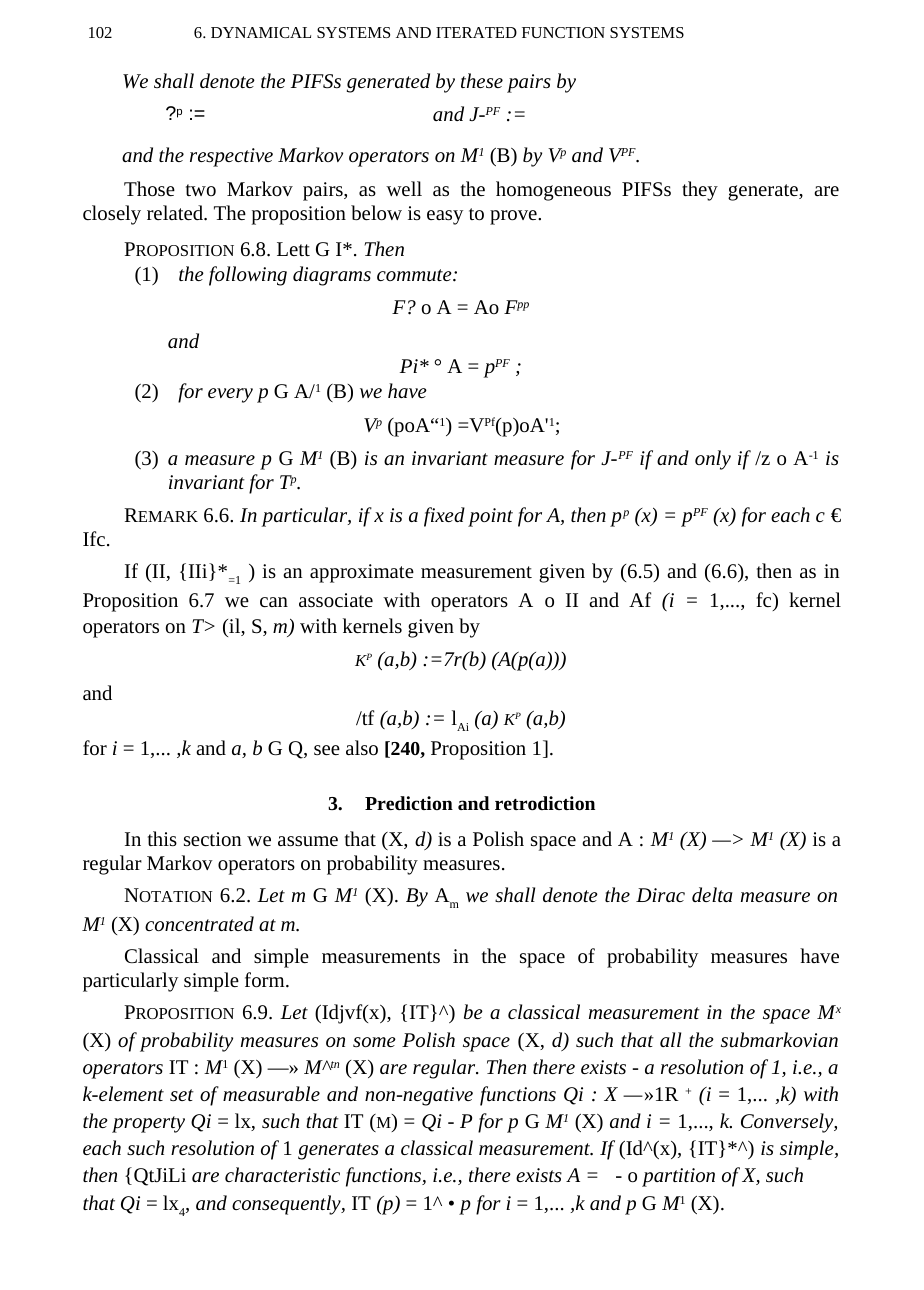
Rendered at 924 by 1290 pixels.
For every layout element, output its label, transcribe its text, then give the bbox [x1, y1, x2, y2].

text Classical and simple measurements in the space of probability measures have particularly simple form. [82, 944, 841, 992]
text and the respective Markov operators on M1 (B) by Vp and VPF. [82, 142, 841, 167]
text Pi* ° A = pPF ; [82, 354, 841, 378]
text Vp (poA“1) =VPf(p)oA'1; [82, 413, 841, 437]
list for every p G A/1 (B) we have [82, 379, 841, 403]
text If (II, {IIi}*=1 ) is an approximate measurement given by (6.5) and (6.6), then as in Proposition 6.7 we can associate with operators A o II and Af (i = 1,..., fc) kernel operators on T> (il, S, m) with kernels given by [82, 559, 841, 638]
text kp (a,b) :=7r(b) (A(p(a))) [82, 647, 841, 671]
text and [82, 681, 841, 705]
list the following diagrams commute: [82, 262, 841, 286]
text ?p := [165, 102, 228, 125]
text 6. DYNAMICAL SYSTEMS AND ITERATED FUNCTION SYSTEMS [194, 23, 728, 42]
text for i = 1,... ,k and a, b G Q, see also [240, Proposition 1]. [82, 735, 841, 759]
text and J-PF := [420, 102, 541, 126]
list a measure p G M1 (B) is an invariant measure for J-PF if and only if /z o A-1 is invariant for Tp. [134, 446, 841, 494]
text F? o A = Ao Fpp [82, 295, 841, 319]
text Proposition 6.9. Let (Idjvf(x), {IT}^) be a classical measurement in the space Mx (X) of probability measures on some Polish space (X, d) such that all the submarkovian operators IT : M1 (X) —» M^tn (X) are regular. Then there exists - a resolution of 1, i.e., a k-element set of measurable and non-negative functions Qi : X —»1R + (i = 1,... ,k) with the property Qi = lx, such that IT (m) = Qi - P for p G M1 (X) and i = 1,..., k. Conversely, each such resolution of 1 generates a classical measurement. If (Id^(x), {IT}*^) is simple, then {QtJiLi are characteristic functions, i.e., there exists A = - o partition of X, such [82, 1000, 841, 1187]
text that Qi = lx4, and consequently, IT (p) = 1^ • p for i = 1,... ,k and p G M1 (X). [82, 1191, 841, 1219]
text and [82, 329, 841, 353]
subtitle 3. Prediction and retrodiction [82, 791, 841, 814]
text Remark 6.6. In particular, if x is a fixed point for A, then pp (x) = pPF (x) for each c € Ifc. [82, 503, 841, 551]
text Proposition 6.8. Lett G I*. Then [82, 236, 841, 261]
text We shall denote the PIFSs generated by these pairs by [82, 68, 841, 93]
text In this section we assume that (X, d) is a Polish space and A : M1 (X) —> M1 (X) is a regular Markov operators on probability measures. [82, 827, 841, 875]
text Notation 6.2. Let m G M1 (X). By Am we shall denote the Dirac delta measure on M1 (X) concentrated at m. [82, 883, 841, 936]
text Those two Markov pairs, as well as the homogeneous PIFSs they generate, are closely related. The proposition below is easy to prove. [82, 177, 841, 225]
text /tf (a,b) := lAi (a) kp (a,b) [82, 706, 841, 734]
text 102 [87, 23, 115, 42]
